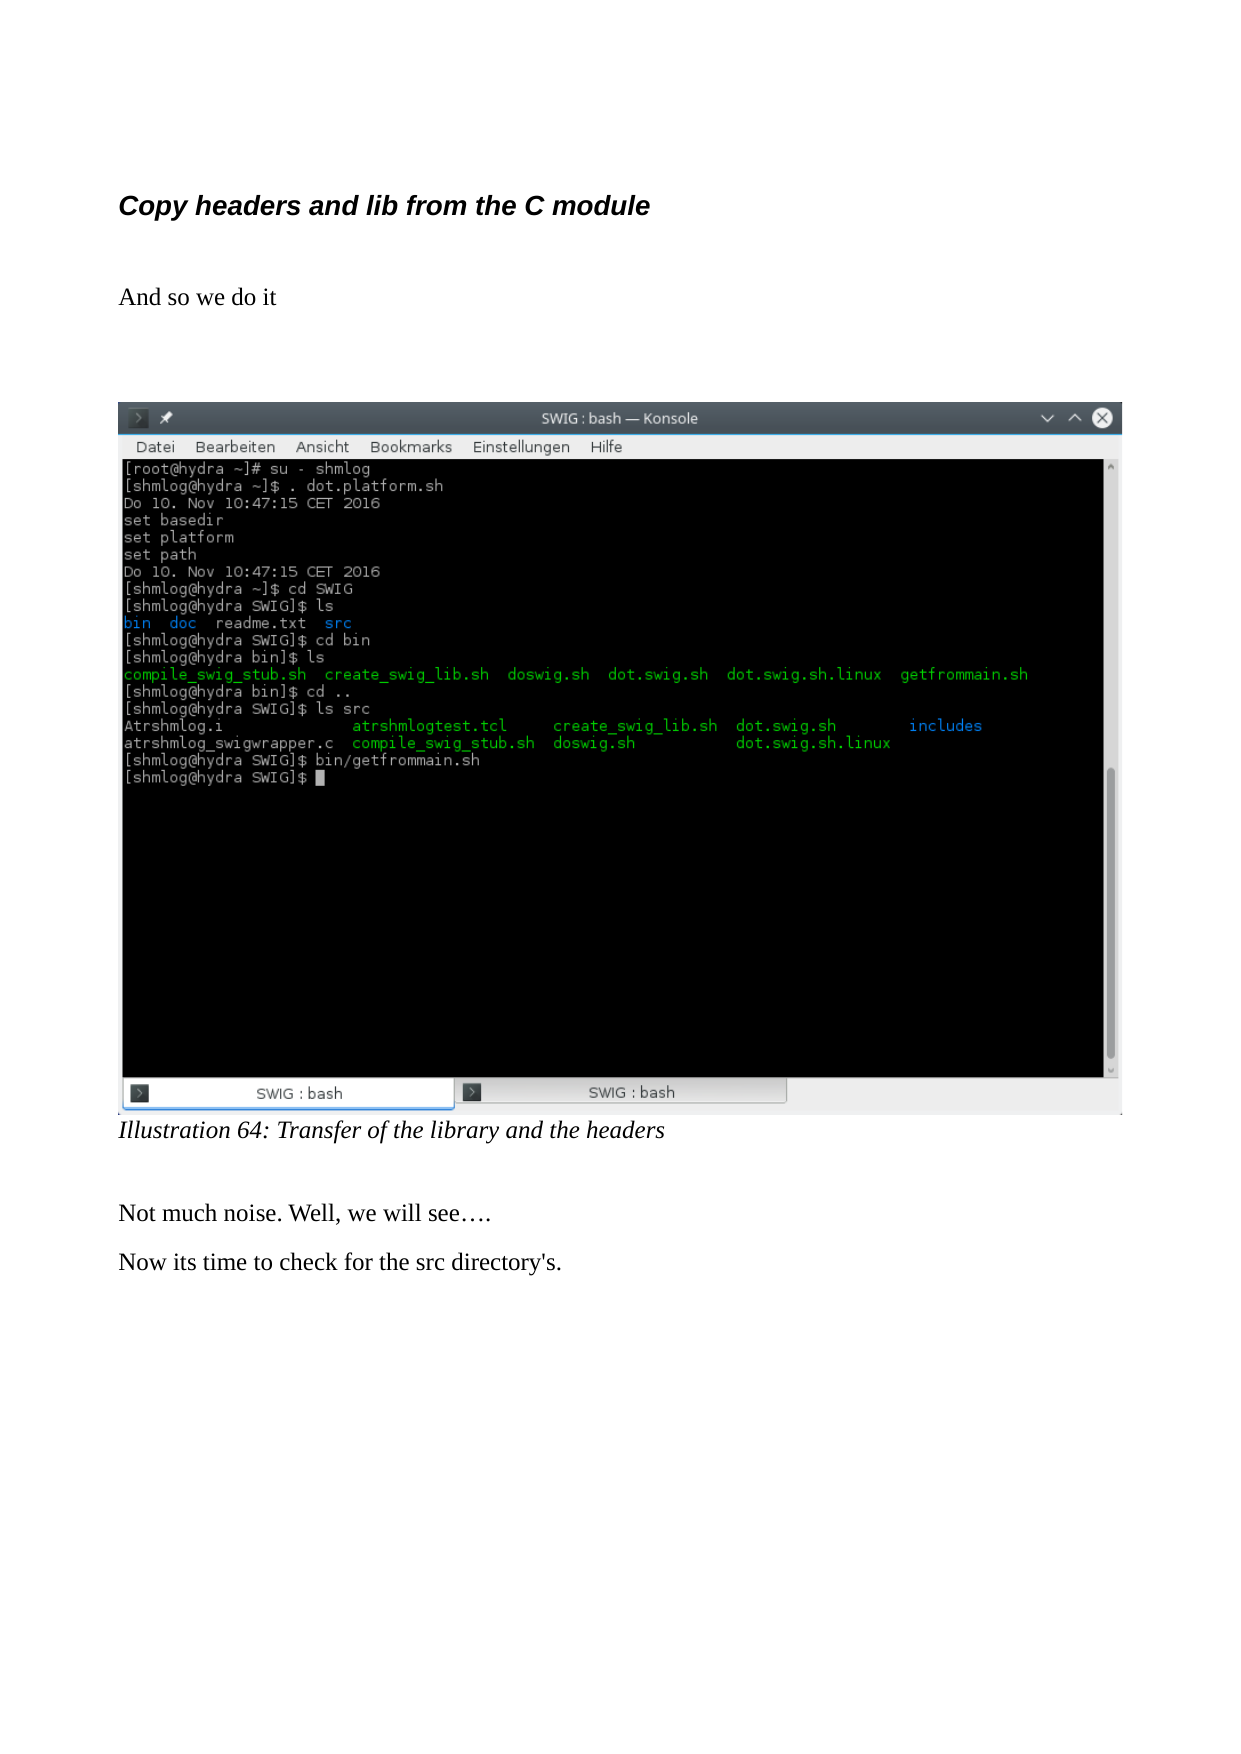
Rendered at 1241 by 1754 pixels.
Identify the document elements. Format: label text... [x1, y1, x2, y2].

picture [118, 402, 1123, 1115]
text Not much noise. Well, we will see…. [118, 1198, 1122, 1227]
text Now its time to check for the src directory's. [118, 1247, 1122, 1276]
text Illustration 64: Transfer of the library and the headers [118, 1115, 1122, 1143]
subtitle Copy headers and lib from the C module [118, 189, 1122, 221]
text And so we do it [118, 282, 1122, 311]
